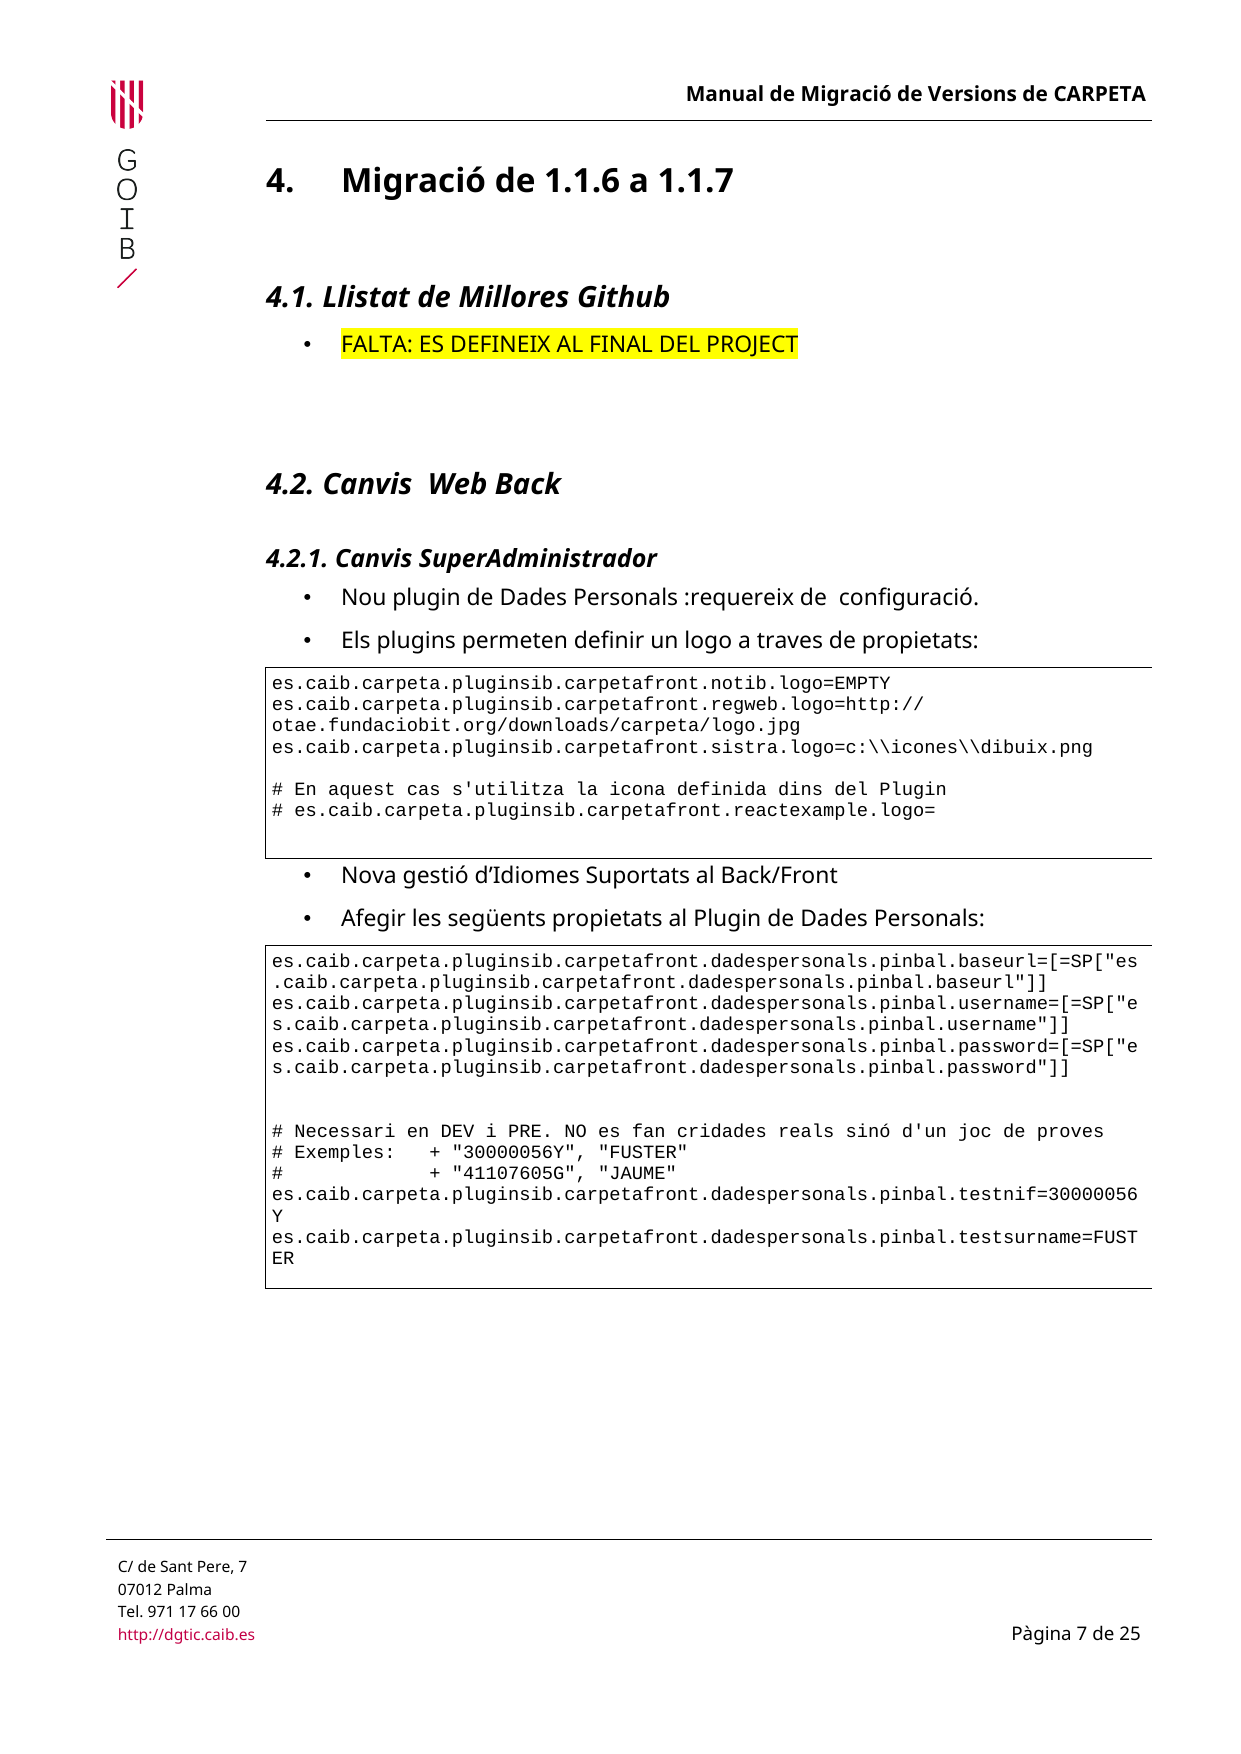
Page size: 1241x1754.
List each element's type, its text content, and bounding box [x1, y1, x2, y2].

list Nou plugin de Dades Personals :requereix de configuració. [303, 581, 1152, 612]
subtitle Canvis Web Back [266, 463, 1152, 503]
list Afegir les següents propietats al Plugin de Dades Personals: [303, 902, 1152, 933]
picture [82, 57, 172, 319]
list FALTA: ES DEFINEIX AL FINAL DEL PROJECT [303, 328, 1152, 359]
list Nova gestió d’Idiomes Suportats al Back/Front [303, 859, 1152, 890]
table_header es.caib.carpeta.pluginsib.carpetafront.dadespersonals.pinbal.baseurl=[=SP["es.caib.carpeta.pluginsib.carpetafront.dadespersonals.pinbal.baseurl"]] es.caib.carpeta.pluginsib.carpetafront.dadespersonals.pinbal.username=[=SP["es.caib.carpeta.pluginsib.carpetafront.dadespersonals.pinbal.username"]] es.caib.carpeta.pluginsib.carpetafront.dadespersonals.pinbal.password=[=SP["es.caib.carpeta.pluginsib.carpetafront.dadespersonals.pinbal.password"]] # Necessari en DEV i PRE. NO es fan cridades reals sinó d'un joc de proves # Exemples: + "30000056Y", "FUSTER" # + "41107605G", "JAUME" es.caib.carpeta.pluginsib.carpetafront.dadespersonals.pinbal.testnif=30000056Y es.caib.carpeta.pluginsib.carpetafront.dadespersonals.pinbal.testsurname=FUSTER [266, 946, 1152, 1288]
list Els plugins permeten definir un logo a traves de propietats: [303, 624, 1152, 655]
subtitle Migració de 1.1.6 a 1.1.7 [266, 156, 1152, 202]
subtitle Llistat de Millores Github [266, 276, 1152, 316]
subtitle Canvis SuperAdministrador [266, 541, 1152, 574]
table_header es.caib.carpeta.pluginsib.carpetafront.notib.logo=EMPTY es.caib.carpeta.pluginsib.carpetafront.regweb.logo=http://otae.fundaciobit.org/downloads/carpeta/logo.jpg es.caib.carpeta.pluginsib.carpetafront.sistra.logo=c:\\icones\\dibuix.png # En aquest cas s'utilitza la icona definida dins del Plugin # es.caib.carpeta.pluginsib.carpetafront.reactexample.logo= [266, 668, 1152, 858]
